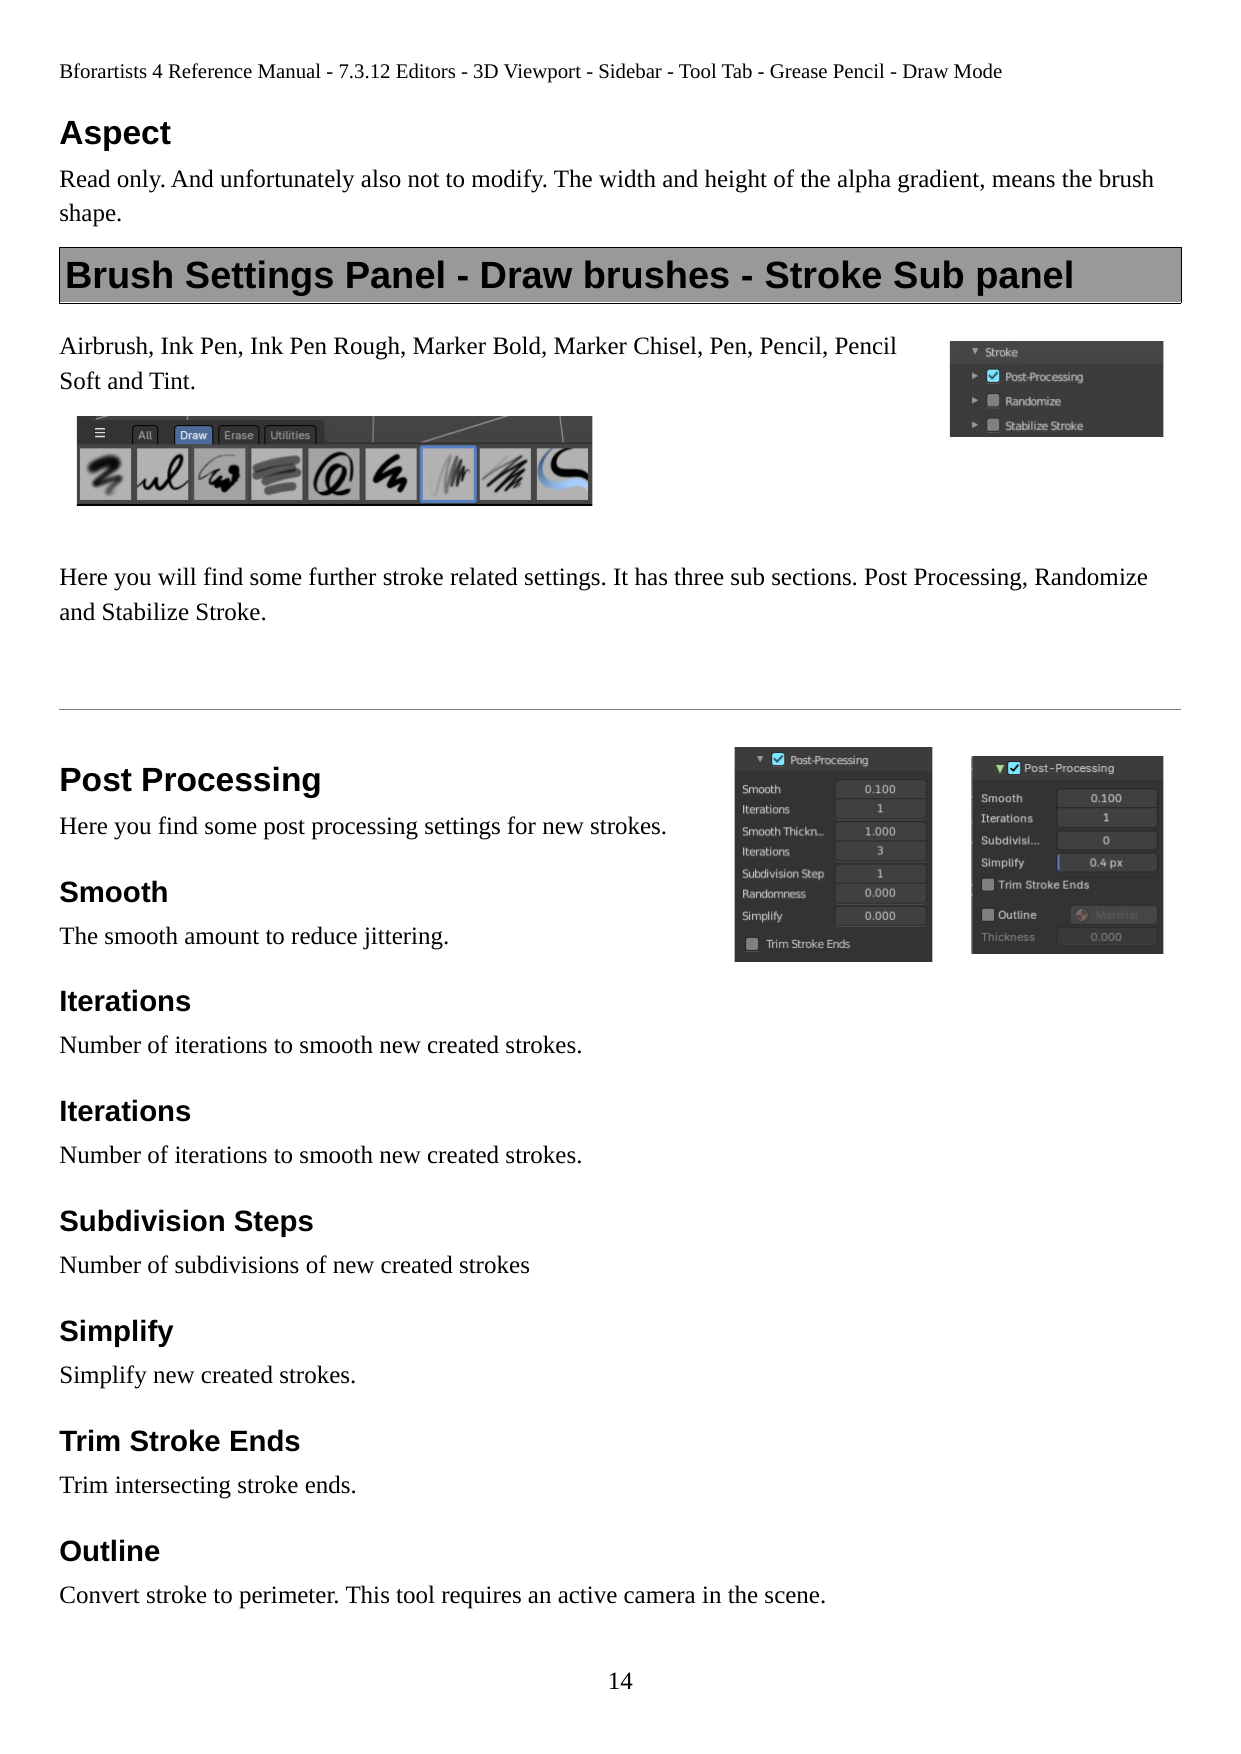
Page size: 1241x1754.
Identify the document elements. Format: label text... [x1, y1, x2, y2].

picture [734, 747, 933, 962]
subtitle [933, 760, 971, 798]
text [933, 921, 971, 949]
picture [76, 416, 593, 506]
subtitle [1164, 874, 1181, 908]
table_header Brush Settings Panel - Draw brushes - Stroke Sub panel [60, 248, 1181, 302]
subtitle Iterations [59, 984, 1181, 1018]
text Number of iterations to smooth new created strokes. [59, 1141, 1181, 1169]
subtitle Simplify [59, 1314, 1181, 1348]
text Airbrush, Ink Pen, Ink Pen Rough, Marker Bold, Marker Chisel, Pen, Pencil, Pencil Soft and Tint. [59, 331, 1181, 394]
subtitle Subdivision Steps [59, 1204, 1181, 1238]
text The smooth amount to reduce jittering. [59, 921, 734, 949]
subtitle Trim Stroke Ends [59, 1424, 1181, 1458]
text Number of iterations to smooth new created strokes. [59, 1031, 1181, 1059]
subtitle Aspect [59, 113, 1181, 151]
picture [949, 341, 1164, 437]
text Simplify new created strokes. [59, 1360, 1181, 1389]
text Trim intersecting stroke ends. [59, 1470, 1181, 1499]
subtitle Smooth [59, 874, 734, 908]
text Read only. And unfortunately also not to modify. The width and height of the alpha gradient, means the brush shape. [59, 164, 1181, 227]
subtitle [933, 874, 971, 908]
text Here you find some post processing settings for new strokes. [59, 811, 734, 839]
subtitle [1164, 760, 1181, 798]
text Here you will find some further stroke related settings. It has three sub sections. Post Processing, Randomize and Stabilize Stroke. [59, 562, 1181, 625]
picture [971, 756, 1164, 954]
subtitle Post Processing [59, 760, 734, 798]
subtitle Iterations [59, 1094, 1181, 1128]
text Convert stroke to perimeter. This tool requires an active camera in the scene. [59, 1580, 1181, 1609]
text Number of subdivisions of new created strokes [59, 1250, 1181, 1279]
subtitle Outline [59, 1534, 1181, 1568]
